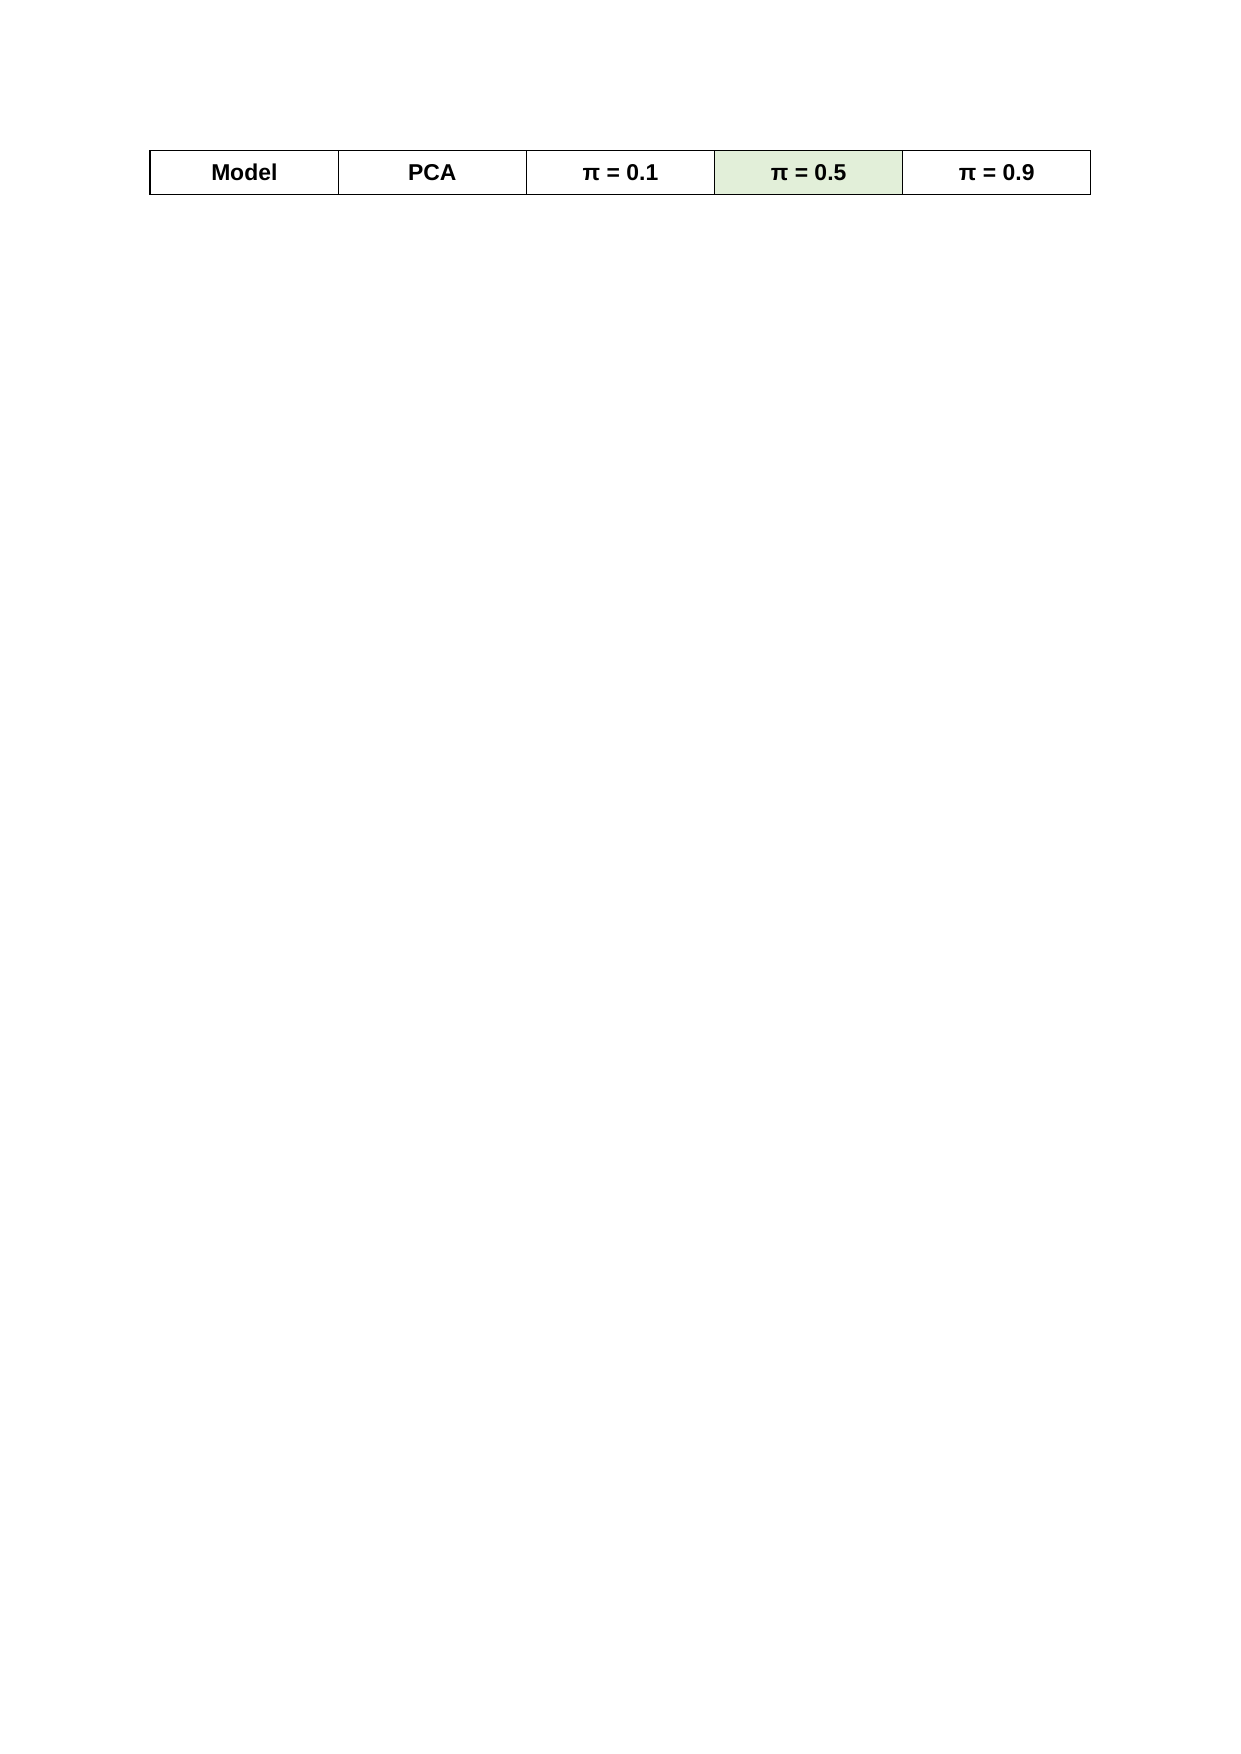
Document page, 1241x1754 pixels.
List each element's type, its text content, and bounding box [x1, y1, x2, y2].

table_header Model [151, 151, 338, 194]
table_header π = 0.1 [527, 151, 714, 194]
table_header PCA [339, 151, 526, 194]
table_header π = 0.9 [903, 151, 1090, 194]
table_header π = 0.5 [715, 151, 902, 194]
